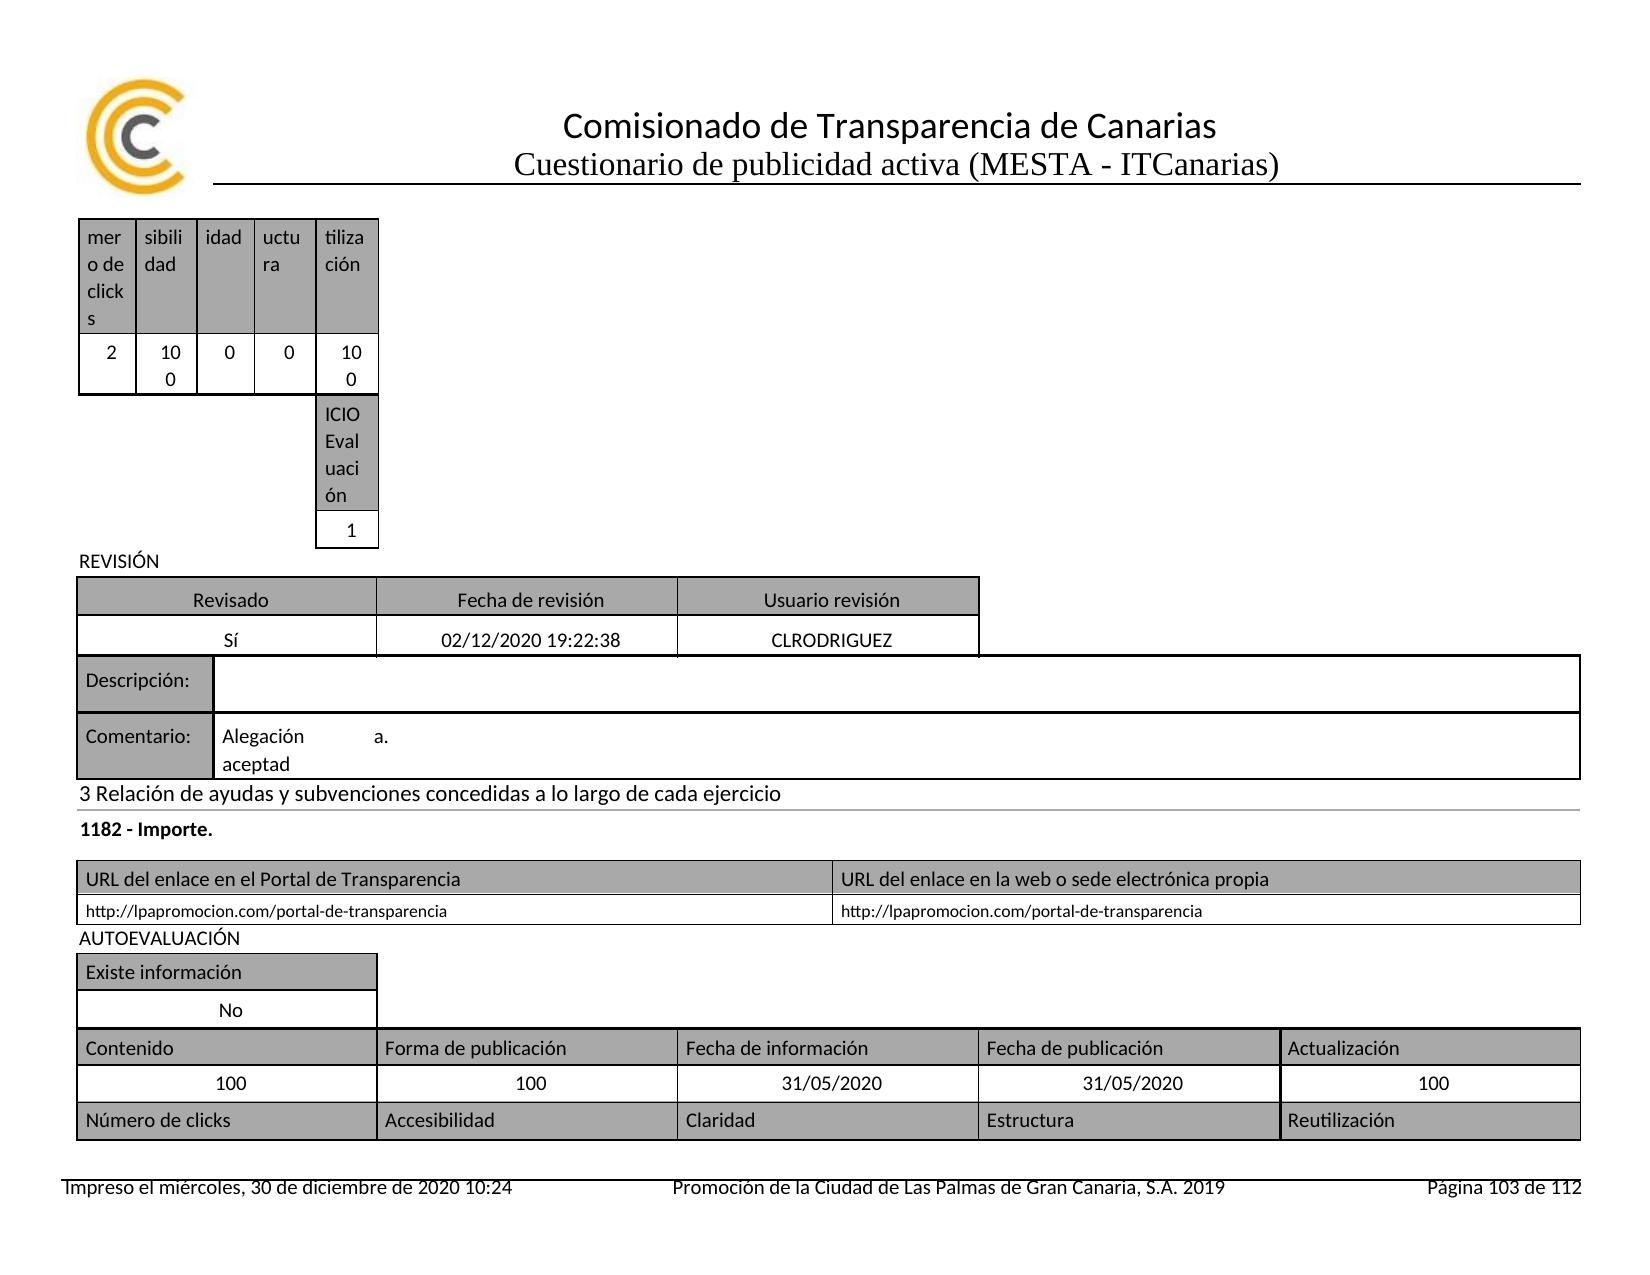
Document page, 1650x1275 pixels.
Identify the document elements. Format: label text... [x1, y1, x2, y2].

table_cell Comentario: [78, 714, 212, 778]
table_cell Accesibilidad [378, 1103, 677, 1139]
table_cell uctura [255, 220, 315, 333]
table_cell 0 [255, 334, 315, 393]
table_header [678, 953, 978, 1027]
table_cell [215, 657, 377, 711]
table_cell Fecha de información [678, 1030, 978, 1064]
table_cell 100 [78, 1066, 376, 1101]
subtitle 3 Relación de ayudas y subvenciones concedidas a lo largo de cada ejercicio [79, 779, 1582, 807]
table_cell Claridad [678, 1103, 978, 1139]
table_cell Forma de publicación [378, 1030, 677, 1064]
table_cell Fecha de publicación [979, 1030, 1279, 1064]
table_cell Sí [78, 616, 376, 654]
table_cell sibilidad [137, 220, 196, 333]
table_header [833, 811, 1580, 860]
table_cell CLRODRIGUEZ [678, 616, 978, 654]
table_cell [678, 714, 1579, 778]
table_cell idad [198, 220, 254, 333]
table_cell 1 [317, 511, 378, 547]
table_cell 100 [137, 334, 196, 393]
table_header [979, 953, 1280, 1027]
table_cell [377, 657, 678, 711]
table_cell 100 [1282, 1066, 1580, 1101]
table_cell [255, 396, 315, 547]
table_cell 0 [198, 334, 254, 393]
table_cell [678, 657, 1579, 711]
table_cell tilización [317, 220, 378, 333]
text REVISIÓN [79, 548, 1582, 574]
table_header [980, 576, 1580, 654]
table_cell 100 [317, 334, 378, 393]
table_cell mero de clicks [80, 220, 135, 333]
table_cell Actualización [1282, 1030, 1580, 1064]
table_cell 100 [378, 1066, 677, 1101]
table_cell [197, 396, 254, 547]
table_cell a. [377, 714, 678, 778]
table_header Revisado [78, 578, 376, 614]
table_cell Alegación aceptad [215, 714, 377, 778]
table_header Fecha de revisión [377, 578, 677, 614]
table_cell Descripción: [78, 657, 212, 711]
table_cell No [78, 991, 376, 1027]
table_cell Estructura [979, 1103, 1279, 1139]
table_cell 2 [80, 334, 135, 393]
table_cell Número de clicks [78, 1103, 376, 1139]
table_cell 02/12/2020 19:22:38 [377, 616, 677, 654]
table_cell Contenido [78, 1030, 376, 1064]
table_cell 31/05/2020 [678, 1066, 978, 1101]
table_cell [136, 396, 197, 547]
table_cell URL del enlace en la web o sede electrónica propia [833, 861, 1580, 893]
table_cell [79, 396, 136, 547]
table_cell Reutilización [1282, 1103, 1580, 1139]
text AUTOEVALUACIÓN [79, 925, 1582, 951]
table_header Existe información [78, 954, 376, 989]
table_header 1182 - Importe. [77, 811, 832, 860]
table_header [1280, 953, 1580, 1027]
table_cell ICIO Evaluación [317, 396, 378, 510]
table_cell http://lpapromocion.com/portal-de-transparencia [833, 895, 1580, 923]
table_cell URL del enlace en el Portal de Transparencia [78, 861, 832, 893]
table_header Usuario revisión [678, 578, 978, 614]
table_cell http://lpapromocion.com/portal-de-transparencia [78, 895, 832, 923]
table_cell 31/05/2020 [979, 1066, 1279, 1101]
table_header [378, 953, 677, 1027]
